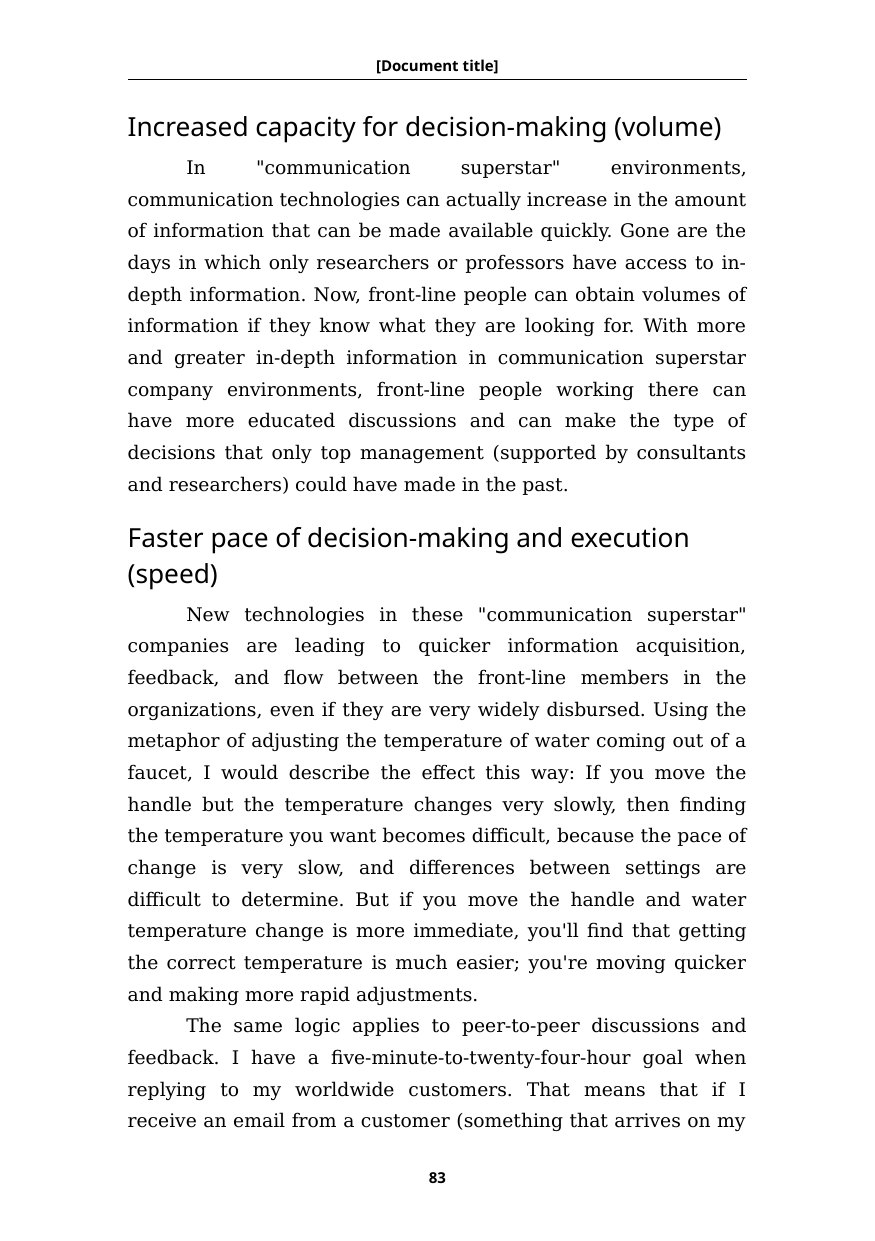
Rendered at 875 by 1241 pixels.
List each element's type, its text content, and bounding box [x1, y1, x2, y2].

text The same logic applies to peer-to-peer discussions and feedback. I have a five-minute-to-twenty-four-hour goal when replying to my worldwide customers. That means that if I receive an email from a customer (something that arrives on my [127, 1016, 747, 1132]
subtitle Increased capacity for decision-making (volume) [127, 109, 747, 144]
subtitle Faster pace of decision-making and execution (speed) [127, 520, 747, 591]
text New technologies in these "communication superstar" companies are leading to quicker information acquisition, feedback, and flow between the front-line members in the organizations, even if they are very widely disbursed. Using the metaphor of adjusting the temperature of water coming out of a faucet, I would describe the effect this way: If you move the handle but the temperature changes very slowly, then finding the temperature you want becomes difficult, because the pace of change is very slow, and differences between settings are difficult to determine. But if you move the handle and water temperature change is more immediate, you'll find that getting the correct temperature is much easier; you're moving quicker and making more rapid adjustments. [127, 604, 747, 1006]
text In "communication superstar" environments, communication technologies can actually increase in the amount of information that can be made available quickly. Gone are the days in which only researchers or professors have access to in-depth information. Now, front-line people can obtain volumes of information if they know what they are looking for. With more and greater in-depth information in communication superstar company environments, front-line people working there can have more educated discussions and can make the type of decisions that only top management (supported by consultants and researchers) could have made in the past. [127, 157, 747, 496]
